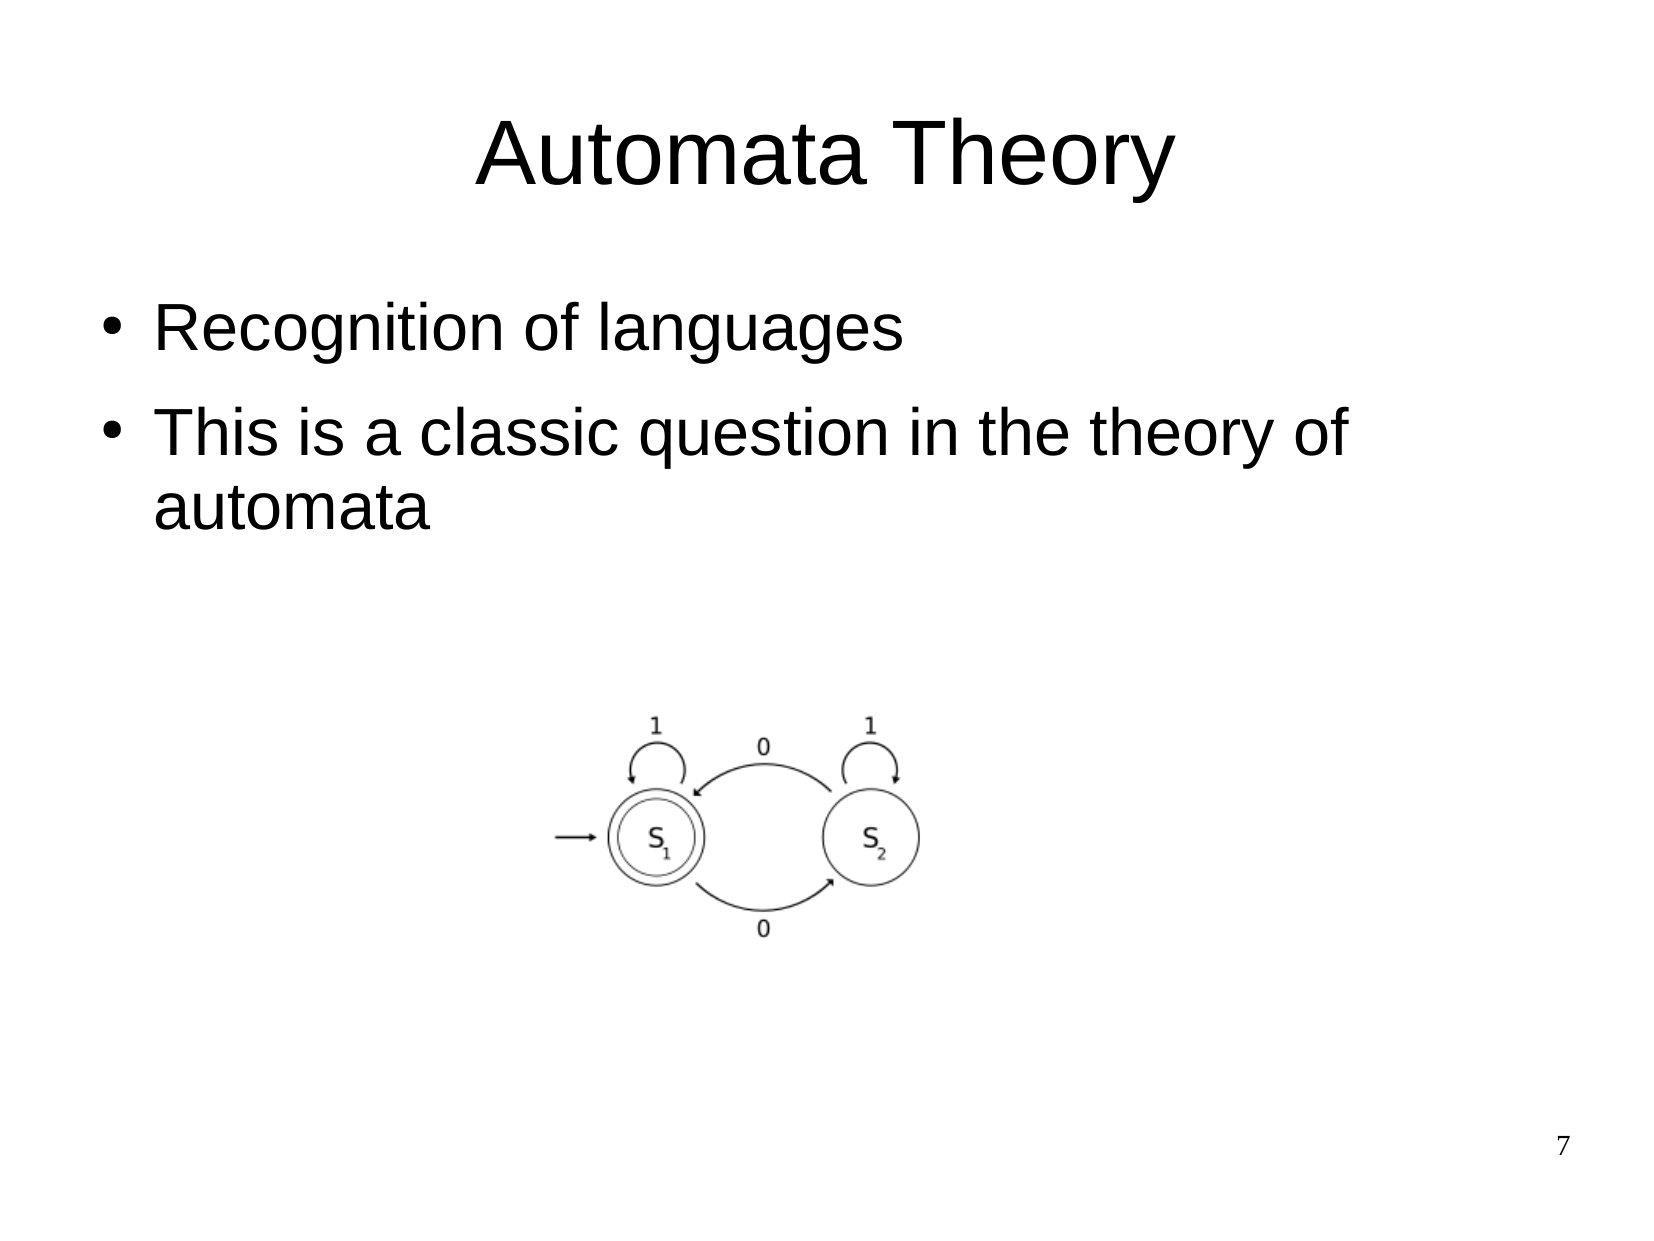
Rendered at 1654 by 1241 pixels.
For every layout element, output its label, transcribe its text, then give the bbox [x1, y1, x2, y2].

list Recognition of languages This is a classic question in the theory of automata [82, 290, 1571, 1010]
picture [539, 710, 931, 946]
title Automata Theory [82, 49, 1571, 257]
